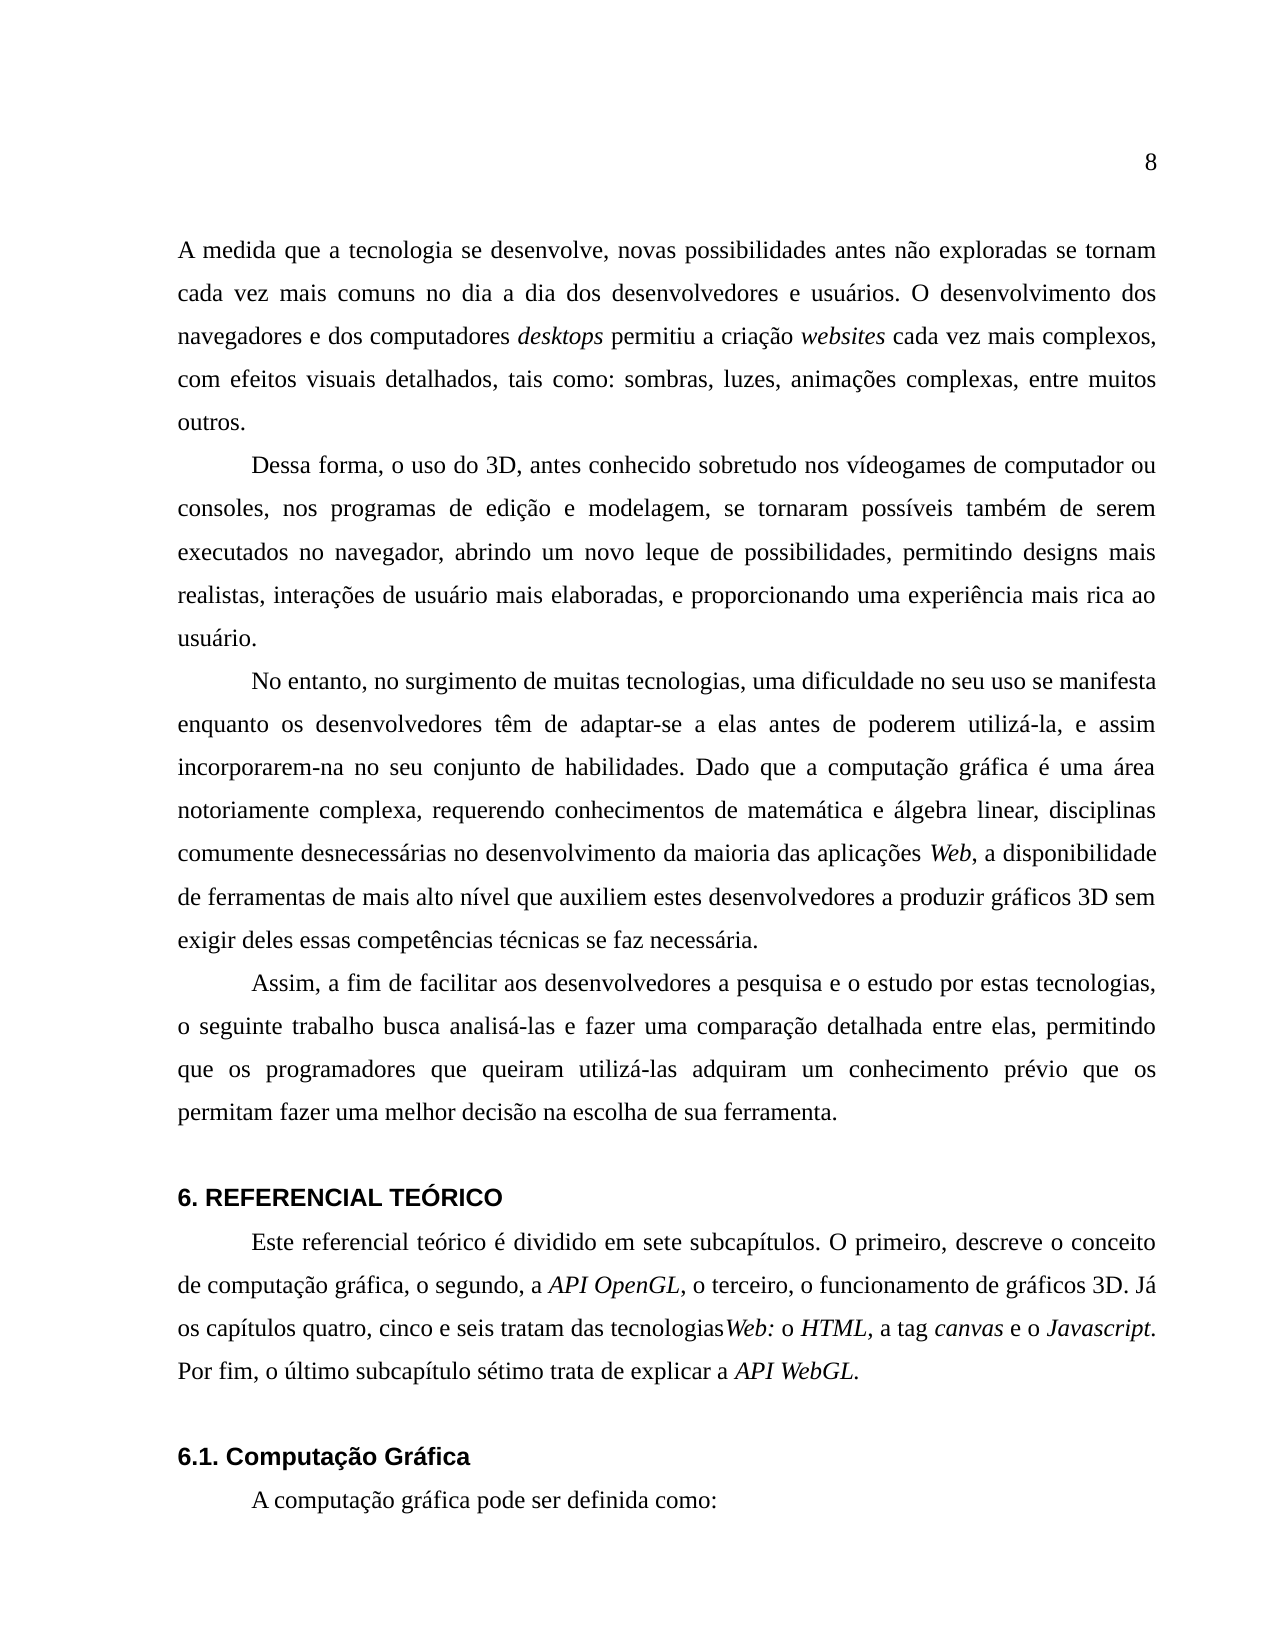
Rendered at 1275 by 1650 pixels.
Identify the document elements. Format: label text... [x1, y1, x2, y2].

text A computação gráfica pode ser definida como: [177, 1485, 1157, 1514]
subtitle 6. REFERENCIAL TEÓRICO [177, 1183, 1157, 1212]
text A medida que a tecnologia se desenvolve, novas possibilidades antes não exploradas se tornam cada vez mais comuns no dia a dia dos desenvolvedores e usuários. O desenvolvimento dos navegadores e dos computadores desktops permitiu a criação websites cada vez mais complexos, com efeitos visuais detalhados, tais como: sombras, luzes, animações complexas, entre muitos outros. [177, 235, 1157, 436]
text Dessa forma, o uso do 3D, antes conhecido sobretudo nos vídeogames de computador ou consoles, nos programas de edição e modelagem, se tornaram possíveis também de serem executados no navegador, abrindo um novo leque de possibilidades, permitindo designs mais realistas, interações de usuário mais elaboradas, e proporcionando uma experiência mais rica ao usuário. [177, 450, 1157, 652]
subtitle 6.1. Computação Gráfica [177, 1442, 1157, 1471]
text Assim, a fim de facilitar aos desenvolvedores a pesquisa e o estudo por estas tecnologias, o seguinte trabalho busca analisá-las e fazer uma comparação detalhada entre elas, permitindo que os programadores que queiram utilizá-las adquiram um conhecimento prévio que os permitam fazer uma melhor decisão na escolha de sua ferramenta. [177, 968, 1157, 1126]
text No entanto, no surgimento de muitas tecnologias, uma dificuldade no seu uso se manifesta enquanto os desenvolvedores têm de adaptar-se a elas antes de poderem utilizá-la, e assim incorporarem-na no seu conjunto de habilidades. Dado que a computação gráfica é uma área notoriamente complexa, requerendo conhecimentos de matemática e álgebra linear, disciplinas comumente desnecessárias no desenvolvimento da maioria das aplicações Web, a disponibilidade de ferramentas de mais alto nível que auxiliem estes desenvolvedores a produzir gráficos 3D sem exigir deles essas competências técnicas se faz necessária. [177, 666, 1157, 953]
text Este referencial teórico é dividido em sete subcapítulos. O primeiro, descreve o conceito de computação gráfica, o segundo, a API OpenGL, o terceiro, o funcionamento de gráficos 3D. Já os capítulos quatro, cinco e seis tratam das tecnologiasWeb: o HTML, a tag canvas e o Javascript. Por fim, o último subcapítulo sétimo trata de explicar a API WebGL. [177, 1227, 1157, 1385]
